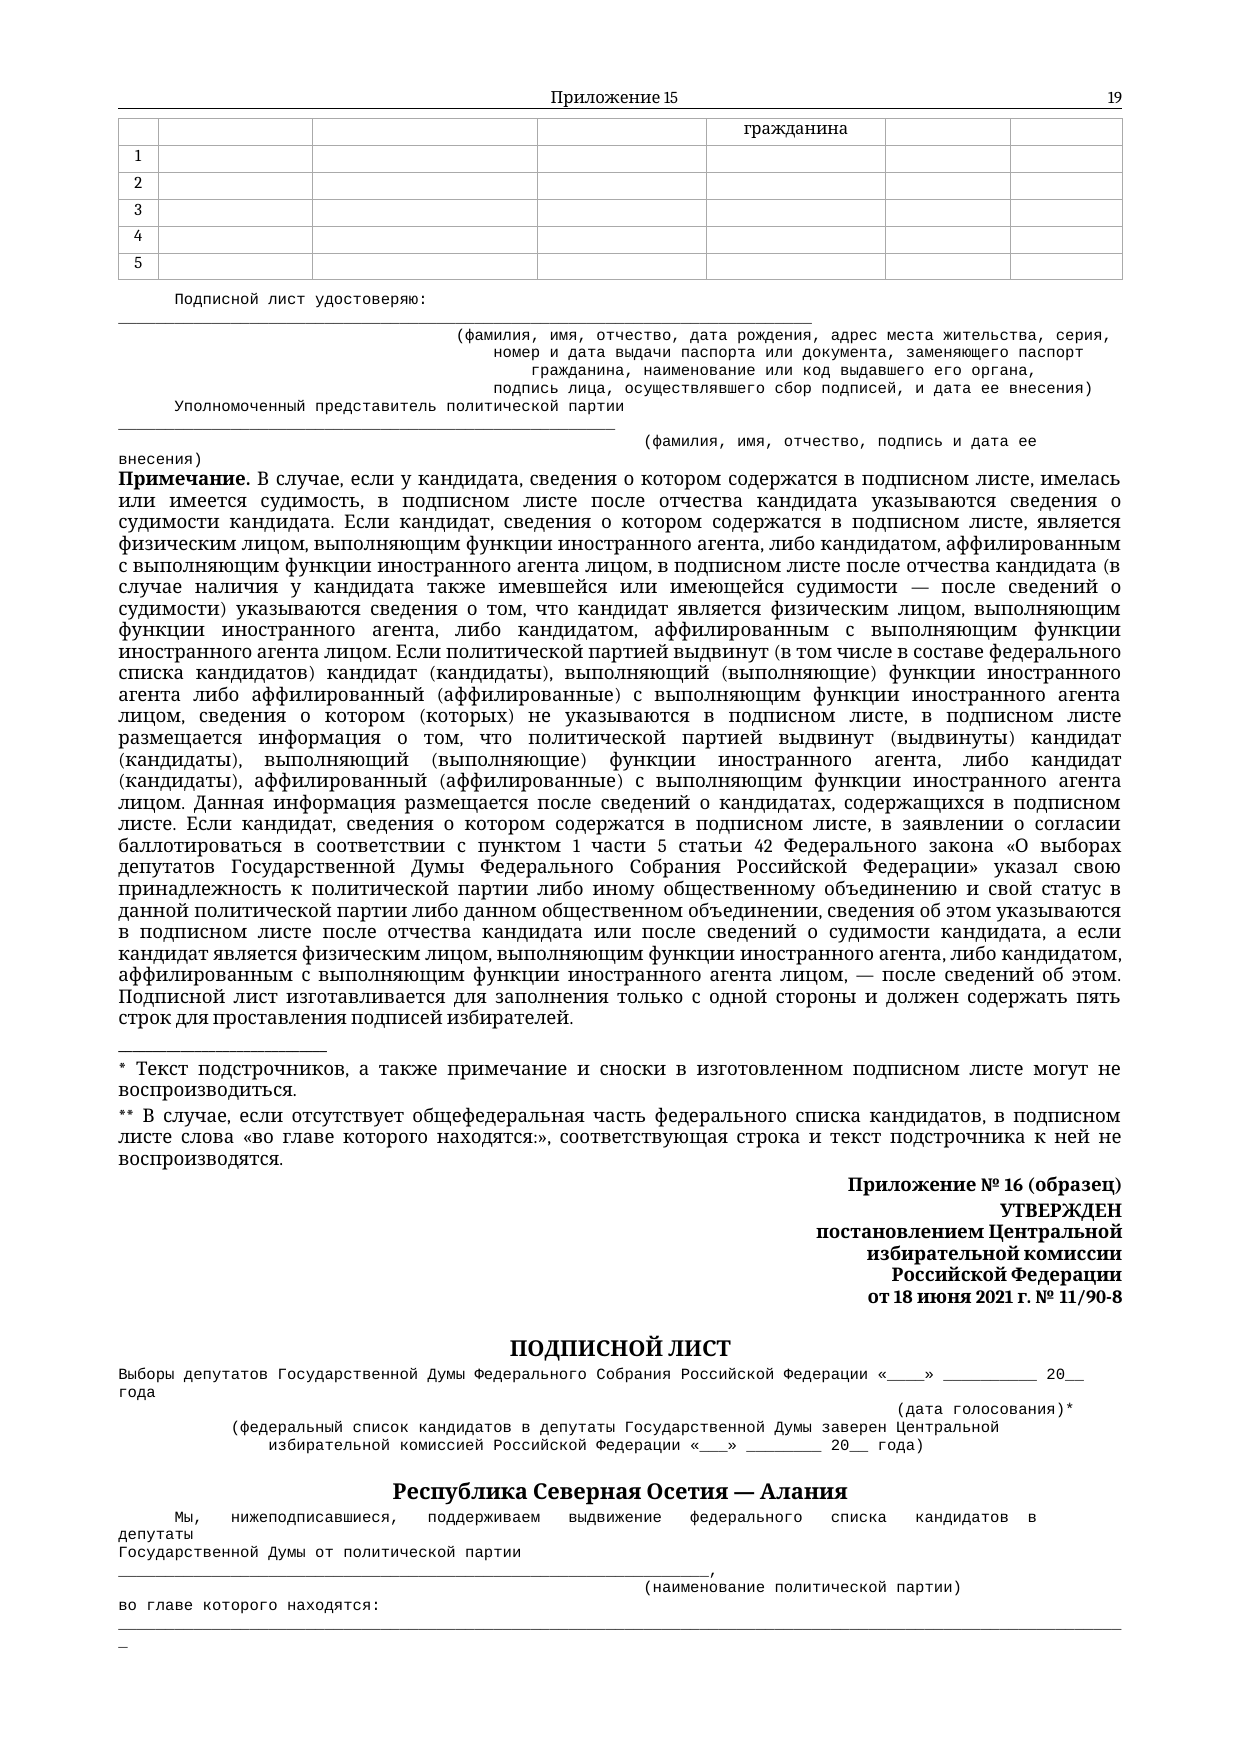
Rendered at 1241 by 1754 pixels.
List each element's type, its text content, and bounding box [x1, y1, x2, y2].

text (наименование политической партии) [118, 1580, 1122, 1597]
table_cell [538, 200, 706, 226]
table_cell 4 [119, 227, 158, 252]
table_cell [1011, 254, 1122, 279]
text (дата голосования)* [118, 1402, 1122, 1419]
table_header [1011, 119, 1122, 145]
text Уполномоченный представитель политической партии _____________________________________________________ [118, 398, 1122, 433]
table_cell [886, 254, 1010, 279]
table_cell [159, 173, 312, 199]
table_cell 3 [119, 200, 158, 226]
text Мы, нижеподписавшиеся, поддерживаем выдвижение федерального списка кандидатов в депутаты [118, 1509, 1122, 1544]
text гражданина, наименование или код выдавшего его органа, [118, 363, 1122, 380]
table_cell [538, 146, 706, 172]
text (фамилия, имя, отчество, дата рождения, адрес места жительства, серия, [118, 327, 1122, 345]
text ______________________________ [118, 1034, 1122, 1054]
text избирательной комиссией Российской Федерации «___» ________ 20__ года) [118, 1437, 1122, 1455]
text (фамилия, имя, отчество, подпись и дата ее внесения) [118, 433, 1122, 469]
table_cell [159, 146, 312, 172]
table_cell [707, 173, 885, 199]
table_cell [538, 173, 706, 199]
table_cell [313, 227, 537, 252]
text номер и дата выдачи паспорта или документа, заменяющего паспорт [118, 345, 1122, 363]
text во главе которого находятся: [118, 1597, 1122, 1615]
table_cell [707, 146, 885, 172]
table_cell [313, 200, 537, 226]
text ** В случае, если отсутствует общефедеральная часть федерального списка кандидатов, в подписном листе слова «во главе которого находятся:», соответствующая строка и текст подстрочника к ней не воспроизводятся. [118, 1106, 1122, 1170]
table_header [159, 119, 312, 145]
table_cell [313, 173, 537, 199]
table_cell 1 [119, 146, 158, 172]
table_header [538, 119, 706, 145]
text * Текст подстрочников, а также примечание и сноски в изготовленном подписном листе могут не воспроизводиться. [118, 1058, 1122, 1101]
table_cell [159, 227, 312, 252]
table_cell [1011, 227, 1122, 252]
table_cell [707, 254, 885, 279]
text УТВЕРЖДЕН постановлением Центральной избирательной комиссии Российской Федерации от 18 июня 2021 г. № 11/90-8 [118, 1200, 1122, 1308]
table_header [119, 119, 158, 145]
table_cell [886, 146, 1010, 172]
text Приложение № 16 (образец) [118, 1174, 1122, 1196]
table_cell [1011, 146, 1122, 172]
table_cell [886, 227, 1010, 252]
text (федеральный список кандидатов в депутаты Государственной Думы заверен Центральной [118, 1419, 1122, 1437]
table_cell [313, 146, 537, 172]
table_cell 2 [119, 173, 158, 199]
table_cell [538, 254, 706, 279]
table_cell [707, 227, 885, 252]
table_cell [159, 200, 312, 226]
text Государственной Думы от политической партии _______________________________________________________________, [118, 1544, 1122, 1580]
table_cell [313, 254, 537, 279]
table_header [313, 119, 537, 145]
table_cell [159, 254, 312, 279]
text подпись лица, осуществлявшего сбор подписей, и дата ее внесения) [118, 380, 1122, 398]
text Подписной лист удостоверяю: __________________________________________________________________________ [118, 292, 1122, 327]
table_cell [886, 200, 1010, 226]
text Выборы депутатов Государственной Думы Федерального Собрания Российской Федерации «____» __________ 20__ года [118, 1366, 1122, 1402]
table_cell [707, 200, 885, 226]
table_cell [538, 227, 706, 252]
table_cell [1011, 200, 1122, 226]
table_header [886, 119, 1010, 145]
subtitle ПОДПИСНОЙ ЛИСТ [118, 1337, 1122, 1362]
table_cell [886, 173, 1010, 199]
table_cell 5 [119, 254, 158, 279]
table_header гражданина [707, 119, 885, 145]
text Примечание. В случае, если у кандидата, сведения о котором содержатся в подписном листе, имелась или имеется судимость, в подписном листе после отчества кандидата указываются сведения о судимости кандидата. Если кандидат, сведения о котором содержатся в подписном листе, является физическим лицом, выполняющим функции иностранного агента, либо кандидатом, аффилированным с выполняющим функции иностранного агента лицом, в подписном листе после отчества кандидата (в случае наличия у кандидата также имевшейся или имеющейся судимости — после сведений о судимости) указываются сведения о том, что кандидат является физическим лицом, выполняющим функции иностранного агента, либо кандидатом, аффилированным с выполняющим функции иностранного агента лицом. Если политической партией выдвинут (в том числе в составе федерального списка кандидатов) кандидат (кандидаты), выполняющий (выполняющие) функции иностранного агента либо аффилированный (аффилированные) с выполняющим функции иностранного агента лицом, сведения о котором (которых) не указываются в подписном листе, в подписном листе размещается информация о том, что политической партией выдвинут (выдвинуты) кандидат (кандидаты), выполняющий (выполняющие) функции иностранного агента, либо кандидат (кандидаты), аффилированный (аффилированные) с выполняющим функции иностранного агента лицом. Данная информация размещается после сведений о кандидатах, содержащихся в подписном листе. Если кандидат, сведения о котором содержатся в подписном листе, в заявлении о согласии баллотироваться в соответствии с пунктом 1 части 5 статьи 42 Федерального закона «О выборах депутатов Государственной Думы Федерального Собрания Российской Федерации» указал свою принадлежность к политической партии либо иному общественному объединению и свой статус в данной политической партии либо данном общественном объединении, сведения об этом указываются в подписном листе после отчества кандидата или после сведений о судимости кандидата, а если кандидат является физическим лицом, выполняющим функции иностранного агента, либо кандидатом, аффилированным с выполняющим функции иностранного агента лицом, — после сведений об этом. Подписной лист изготавливается для заполнения только с одной стороны и должен содержать пять строк для проставления подписей избирателей. [118, 469, 1122, 1029]
table_cell [1011, 173, 1122, 199]
subtitle Республика Северная Осетия — Алания [118, 1479, 1122, 1505]
text ____________________________________________________________________________________________________________ [118, 1615, 1122, 1651]
